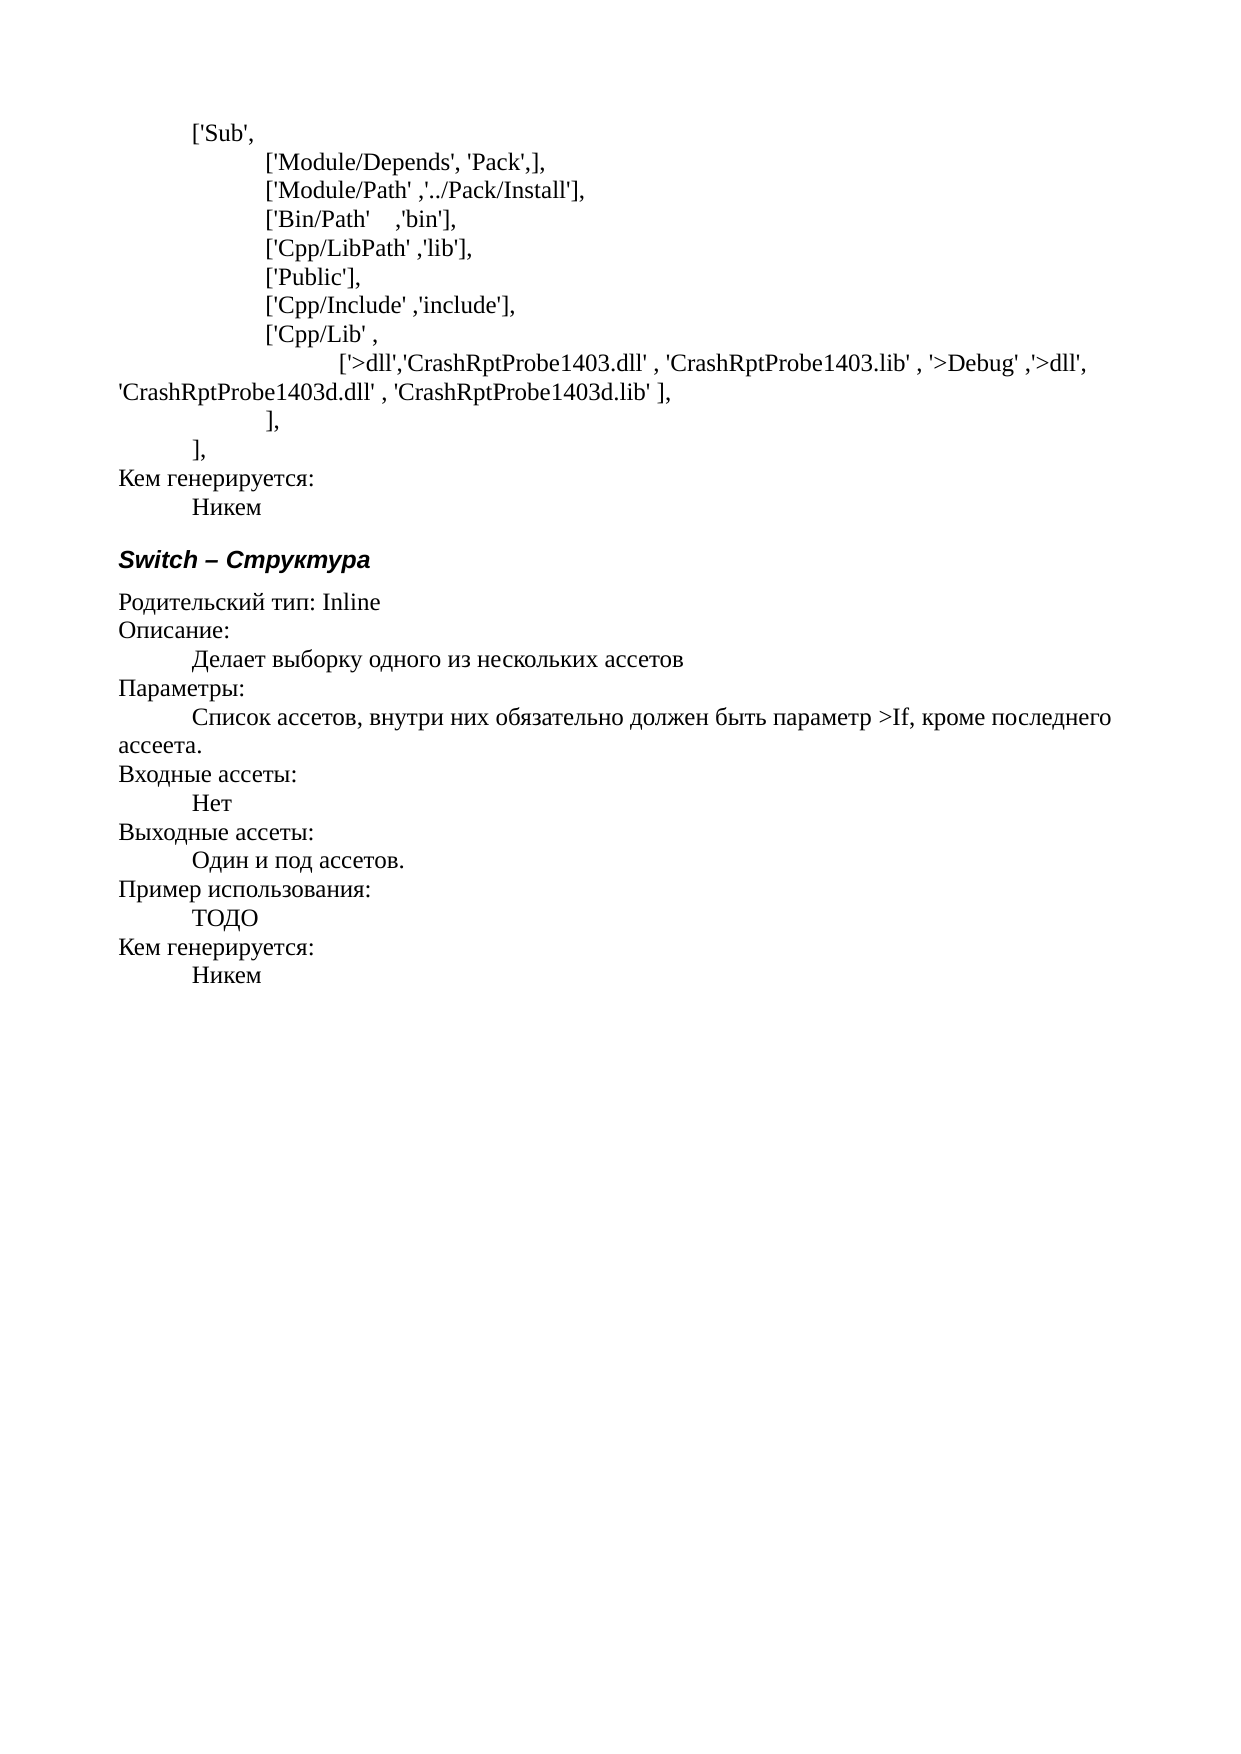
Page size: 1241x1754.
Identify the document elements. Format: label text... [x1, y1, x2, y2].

text Делает выборку одного из нескольких ассетов [118, 644, 1122, 673]
text Никем [118, 492, 1122, 521]
text Нет [118, 788, 1122, 817]
text Родительский тип: Inline [118, 587, 1122, 615]
text Пример использования: [118, 874, 1122, 903]
text ['Bin/Path' ,'bin'], [118, 204, 1122, 233]
text Параметры: [118, 673, 1122, 702]
text Выходные ассеты: [118, 817, 1122, 845]
text ['Public'], [118, 262, 1122, 291]
text ], [118, 434, 1122, 463]
subtitle Switch – Структура [118, 546, 1122, 574]
text ['>dll','CrashRptProbe1403.dll' , 'CrashRptProbe1403.lib' , '>Debug' ,'>dll', 'CrashRptProbe1403d.dll' , 'CrashRptProbe1403d.lib' ], [118, 348, 1122, 406]
text Описание: [118, 615, 1122, 644]
text Никем [118, 960, 1122, 989]
text ТОДО [118, 903, 1122, 932]
text ['Cpp/Include' ,'include'], [118, 291, 1122, 319]
text Кем генерируется: [118, 932, 1122, 960]
text Кем генерируется: [118, 463, 1122, 492]
text Список ассетов, внутри них обязательно должен быть параметр >If, кроме последнего ассеета. [118, 702, 1122, 759]
text ['Sub', [118, 118, 1122, 147]
text ['Cpp/LibPath' ,'lib'], [118, 233, 1122, 262]
text ['Module/Depends', 'Pack',], [118, 147, 1122, 176]
text Входные ассеты: [118, 759, 1122, 788]
text Один и под ассетов. [118, 845, 1122, 874]
text ], [118, 406, 1122, 434]
text ['Cpp/Lib' , [118, 319, 1122, 348]
text ['Module/Path' ,'../Pack/Install'], [118, 176, 1122, 204]
